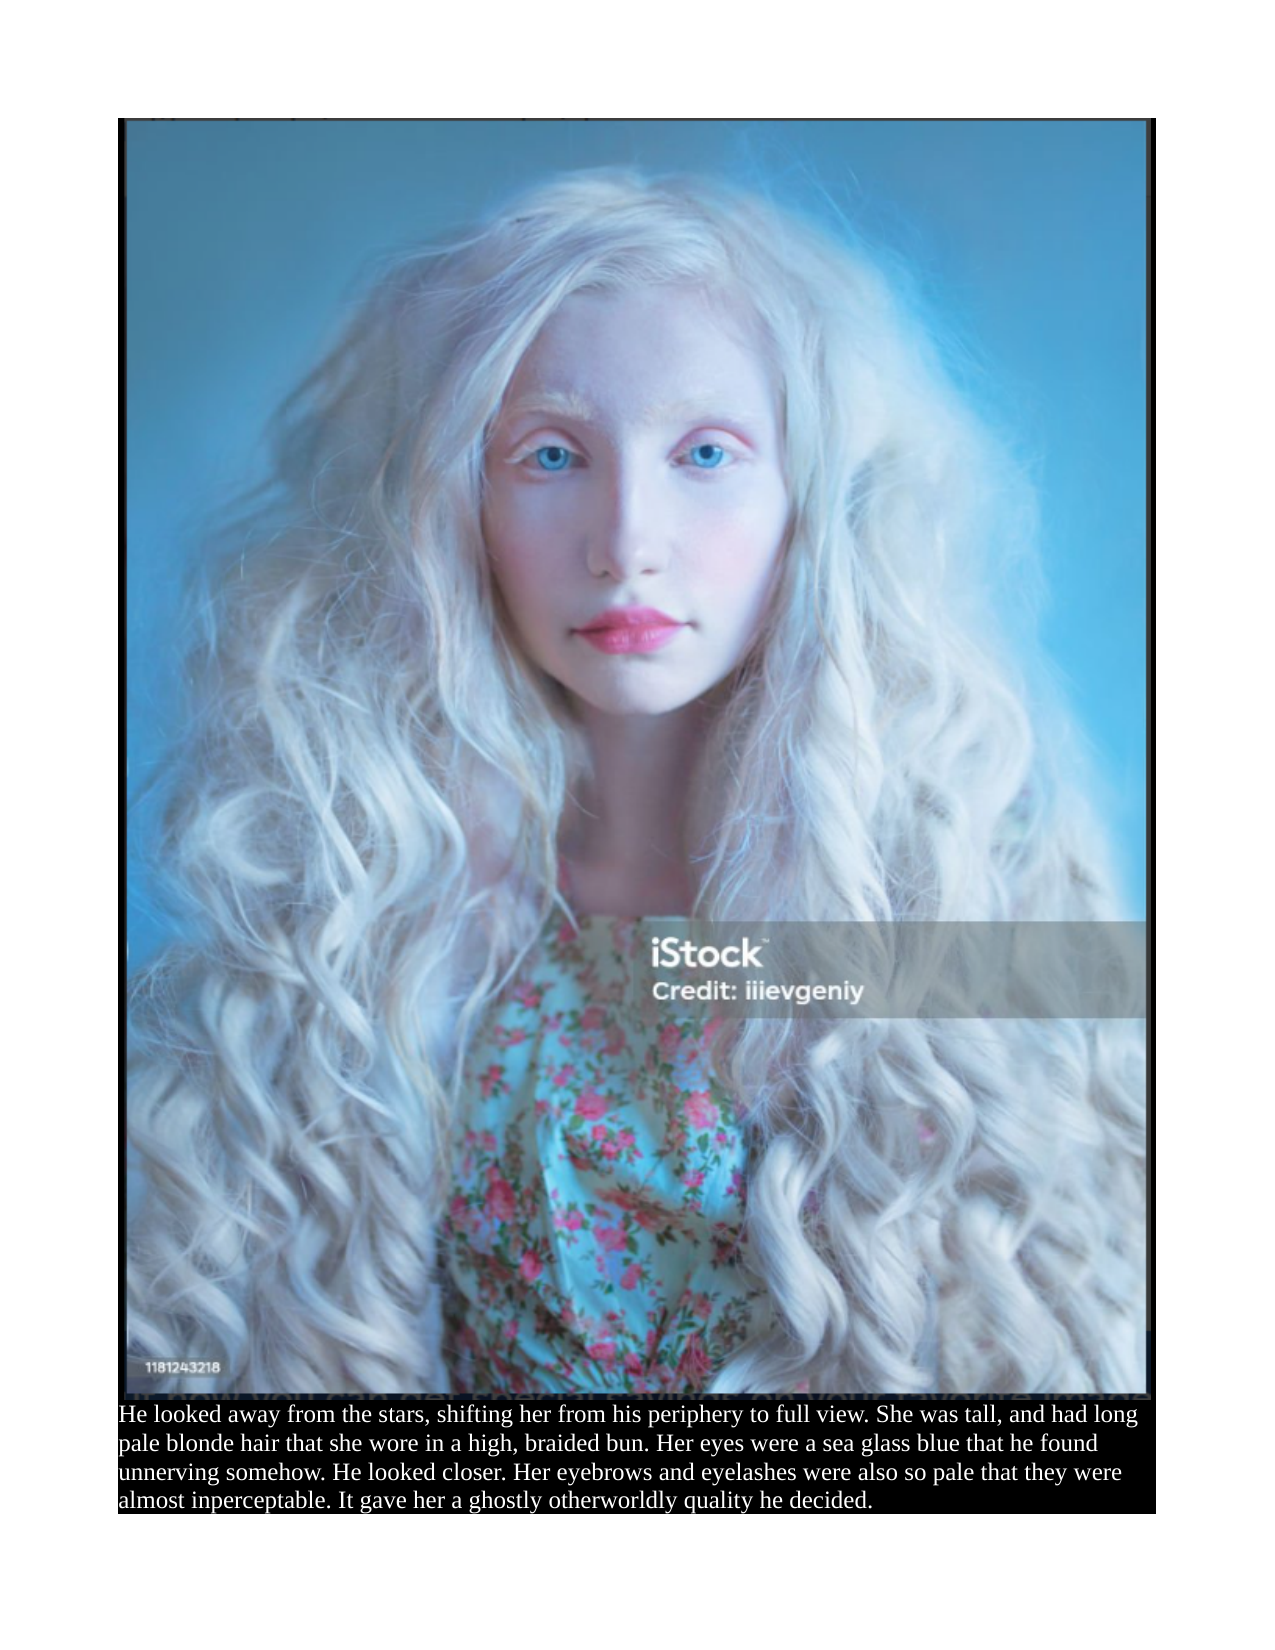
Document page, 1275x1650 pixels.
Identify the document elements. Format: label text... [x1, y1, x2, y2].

text He looked away from the stars, shifting her from his periphery to full view. She was tall, and had long pale blonde hair that she wore in a high, braided bun. Her eyes were a sea glass blue that he found unnerving somehow. He looked closer. Her eyebrows and eyelashes were also so pale that they were almost inperceptable. It gave her a ghostly otherworldly quality he decided. [118, 118, 1157, 1514]
picture [124, 118, 1151, 1400]
